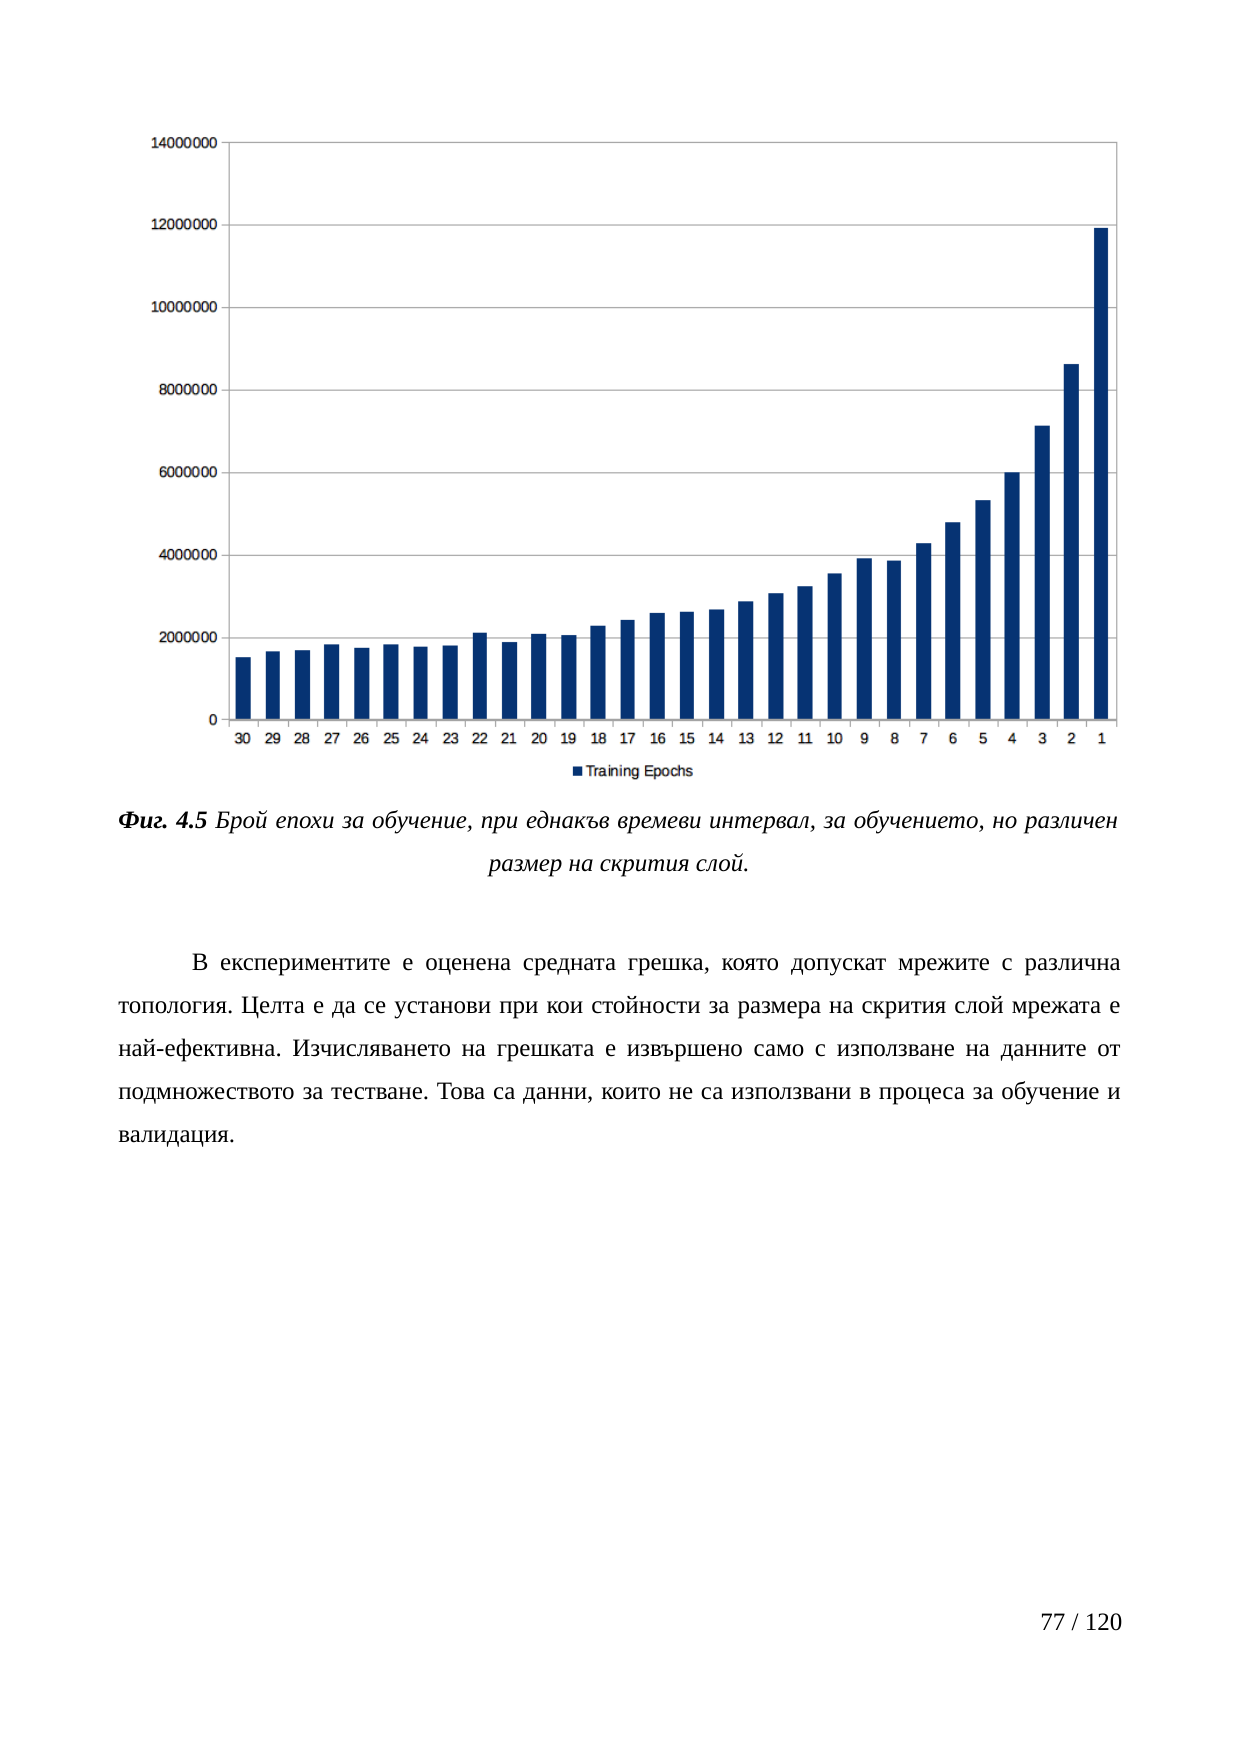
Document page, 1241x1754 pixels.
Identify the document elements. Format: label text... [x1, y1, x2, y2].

text Фиг. 4.5 Брой епохи за обучение, при еднакъв времеви интервал, за обучението, но различен размер на скрития слой. [118, 791, 1122, 877]
text В експериментите е оценена средната грешка, която допускат мрежите с различна топология. Целта е да се установи при кои стойности за размера на скрития слой мрежата е най-ефективна. Изчисляването на грешката е извършено само с използване на данните от подмножеството за тестване. Това са данни, които не са използвани в процеса за обучение и валидация. [118, 947, 1122, 1148]
picture [131, 121, 1136, 791]
